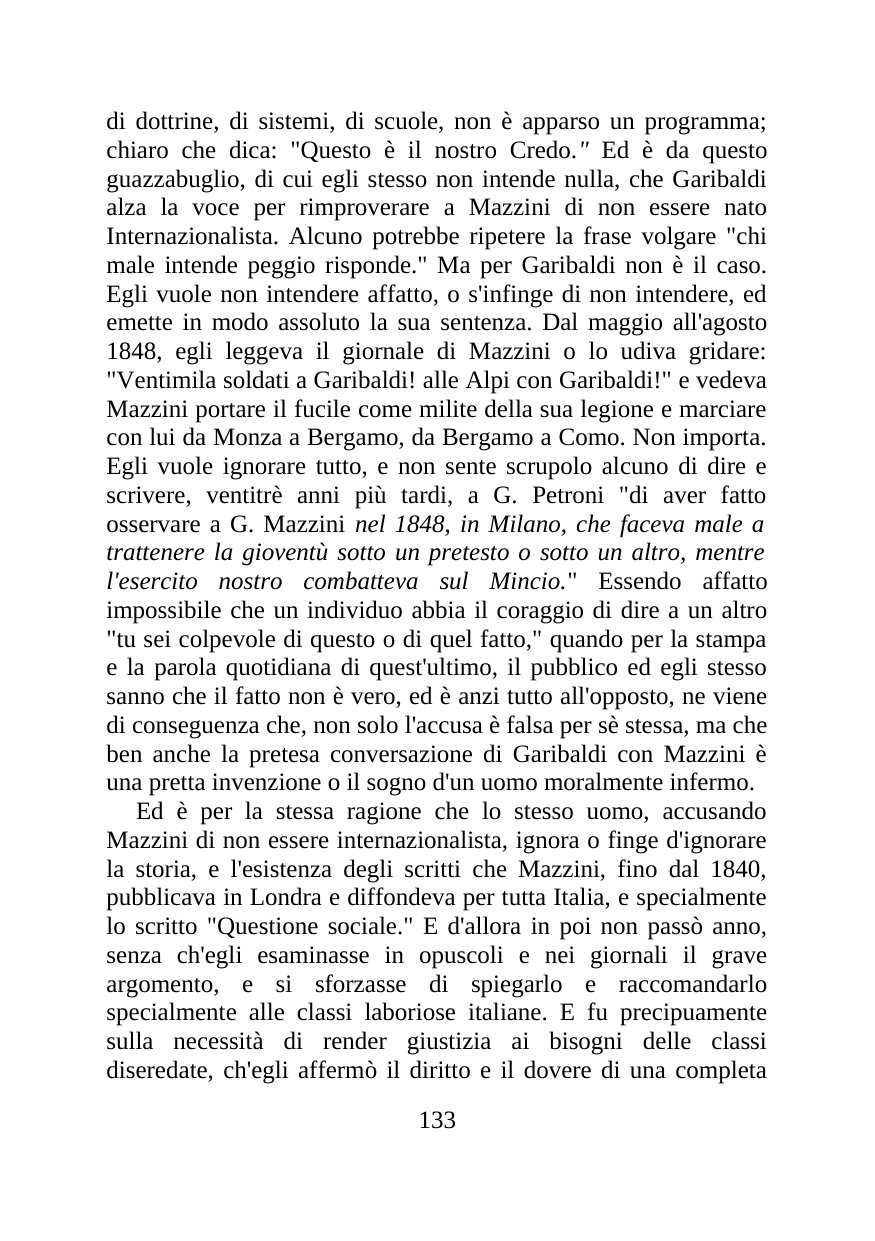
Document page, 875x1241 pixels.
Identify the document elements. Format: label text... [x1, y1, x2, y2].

text di dottrine, di sistemi, di scuole, non è apparso un programma; chiaro che dica: "Questo è il nostro Credo." Ed è da questo guazzabuglio, di cui egli stesso non intende nulla, che Garibaldi alza la voce per rimproverare a Mazzini di non essere nato Internazionalista. Alcuno potrebbe ripetere la frase volgare "chi male intende peggio risponde." Ma per Garibaldi non è il caso. Egli vuole non intendere affatto, o s'infinge di non intendere, ed emette in modo assoluto la sua sentenza. Dal maggio all'agosto 1848, egli leggeva il giornale di Mazzini o lo udiva gridare: "Ventimila soldati a Garibaldi! alle Alpi con Garibaldi!" e vedeva Mazzini portare il fucile come milite della sua legione e marciare con lui da Monza a Bergamo, da Bergamo a Como. Non importa. Egli vuole ignorare tutto, e non sente scrupolo alcuno di dire e scrivere, ventitrè anni più tardi, a G. Petroni "di aver fatto osservare a G. Mazzini nel 1848, in Milano, che faceva male a trattenere la gioventù sotto un pretesto o sotto un altro, mentre l'esercito nostro combatteva sul Mincio." Essendo affatto impossibile che un individuo abbia il coraggio di dire a un altro "tu sei colpevole di questo o di quel fatto," quando per la stampa e la parola quotidiana di quest'ultimo, il pubblico ed egli stesso sanno che il fatto non è vero, ed è anzi tutto all'opposto, ne viene di conseguenza che, non solo l'accusa è falsa per sè stessa, ma che ben anche la pretesa conversazione di Garibaldi con Mazzini è una pretta invenzione o il sogno d'un uomo moralmente infermo. [106, 106, 768, 796]
text Ed è per la stessa ragione che lo stesso uomo, accusando Mazzini di non essere internazionalista, ignora o finge d'ignorare la storia, e l'esistenza degli scritti che Mazzini, fino dal 1840, pubblicava in Londra e diffondeva per tutta Italia, e specialmente lo scritto "Questione sociale." E d'allora in poi non passò anno, senza ch'egli esaminasse in opuscoli e nei giornali il grave argomento, e si sforzasse di spiegarlo e raccomandarlo specialmente alle classi laboriose italiane. E fu precipuamente sulla necessità di render giustizia ai bisogni delle classi diseredate, ch'egli affermò il diritto e il dovere di una completa [106, 796, 768, 1084]
